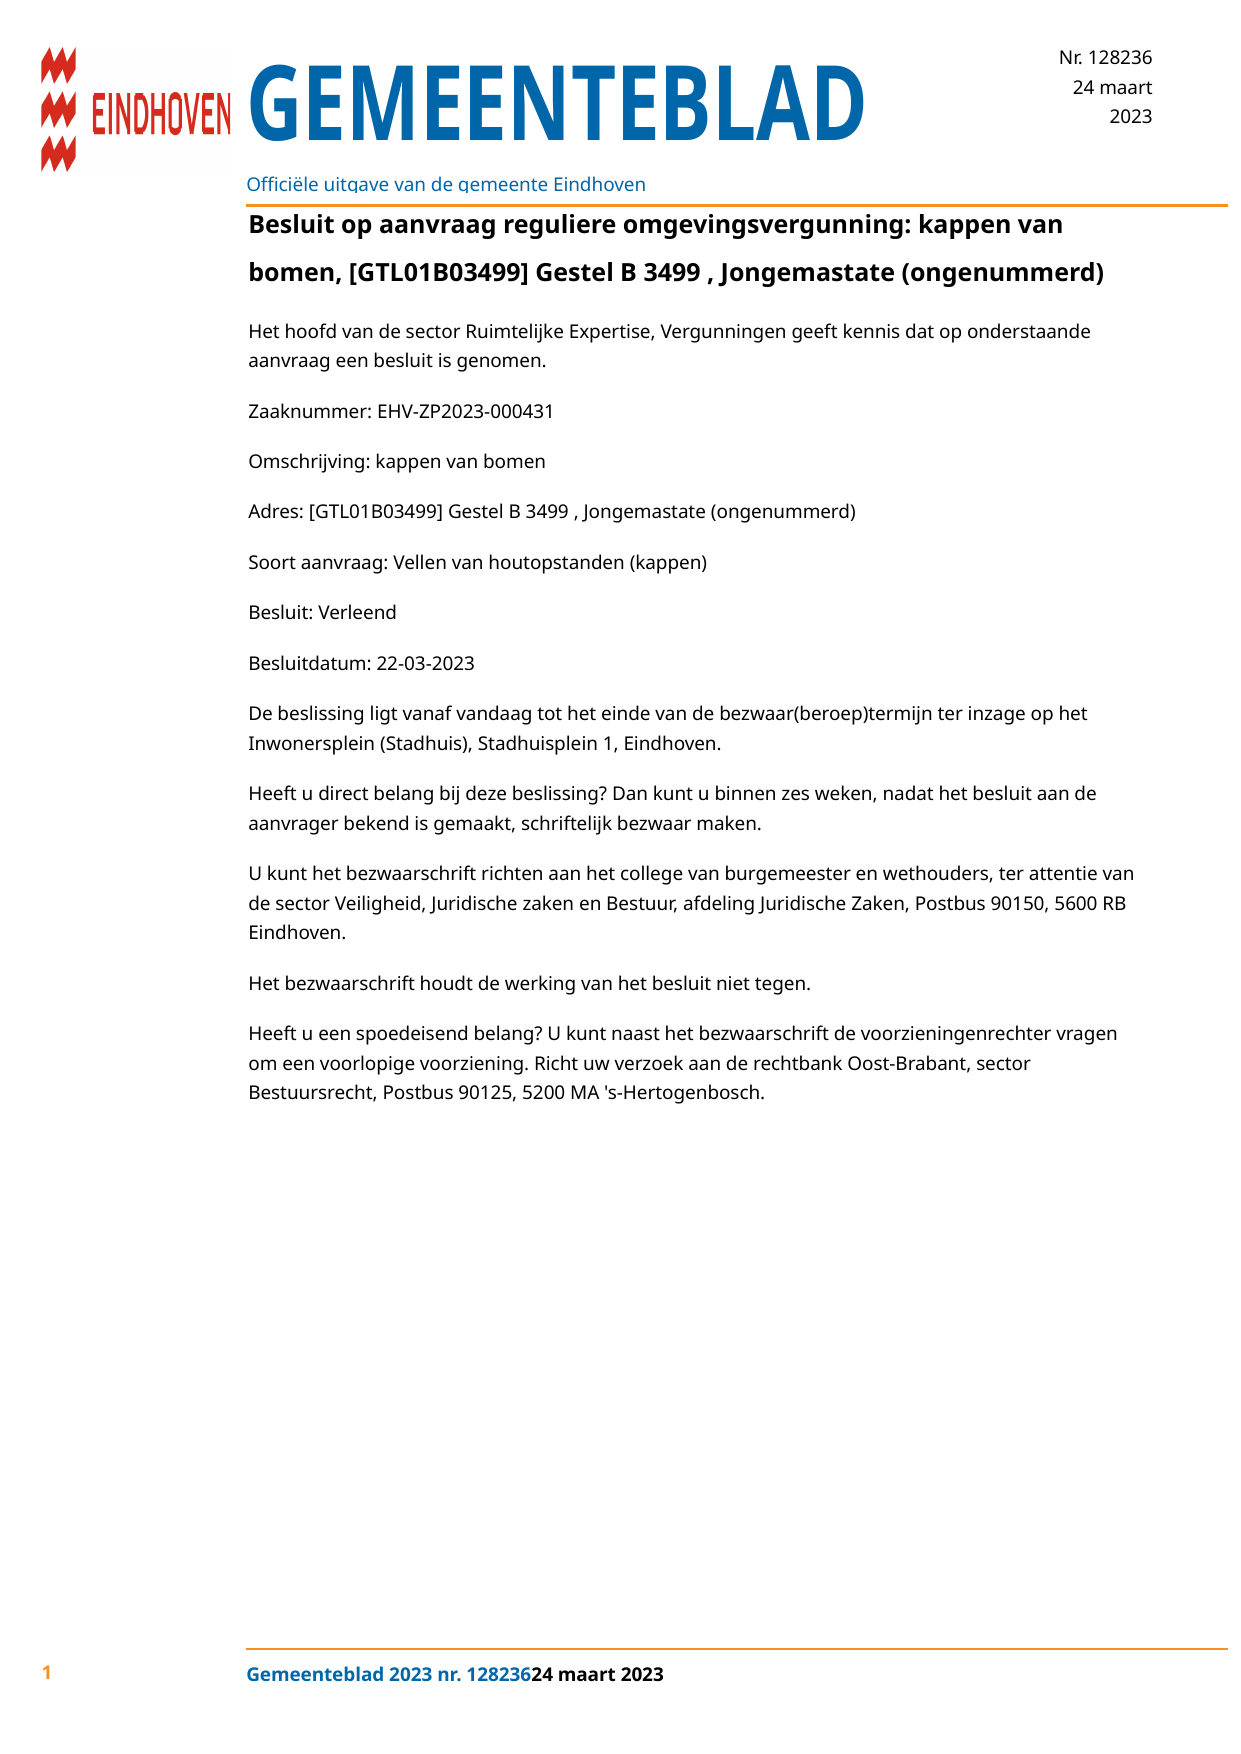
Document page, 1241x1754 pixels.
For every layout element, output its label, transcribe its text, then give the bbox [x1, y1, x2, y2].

text Heeft u een spoedeisend belang? U kunt naast het bezwaarschrift de voorzieningenrechter vragen om een voorlopige voorziening. Richt uw verzoek aan de rechtbank Oost-Brabant, sector Bestuursrecht, Postbus 90125, 5200 MA 's-Hertogenbosch. [248, 1020, 1152, 1105]
text Besluit: Verleend [248, 599, 1152, 625]
text Adres: [GTL01B03499] Gestel B 3499 , Jongemastate (ongenummerd) [248, 499, 1152, 524]
text De beslissing ligt vanaf vandaag tot het einde van de bezwaar(beroep)termijn ter inzage op het Inwonersplein (Stadhuis), Stadhuisplein 1, Eindhoven. [248, 700, 1152, 756]
text Soort aanvraag: Vellen van houtopstanden (kappen) [248, 549, 1152, 575]
text Zaaknummer: EHV-ZP2023-000431 [248, 398, 1152, 424]
text U kunt het bezwaarschrift richten aan het college van burgemeester en wethouders, ter attentie van de sector Veiligheid, Juridische zaken en Bestuur, afdeling Juridische Zaken, Postbus 90150, 5600 RB Eindhoven. [248, 860, 1152, 945]
text Heeft u direct belang bij deze beslissing? Dan kunt u binnen zes weken, nadat het besluit aan de aanvrager bekend is gemaakt, schriftelijk bezwaar maken. [248, 780, 1152, 836]
text Het hoofd van de sector Ruimtelijke Expertise, Vergunningen geeft kennis dat op onderstaande aanvraag een besluit is genomen. [248, 318, 1152, 373]
text Besluitdatum: 22-03-2023 [248, 650, 1152, 676]
text Besluit op aanvraag reguliere omgevingsvergunning: kappen van bomen, [GTL01B03499] Gestel B 3499 , Jongemastate (ongenummerd) [248, 207, 1152, 288]
text Het bezwaarschrift houdt de werking van het besluit niet tegen. [248, 970, 1152, 996]
text Omschrijving: kappen van bomen [248, 448, 1152, 474]
picture [41, 47, 231, 172]
